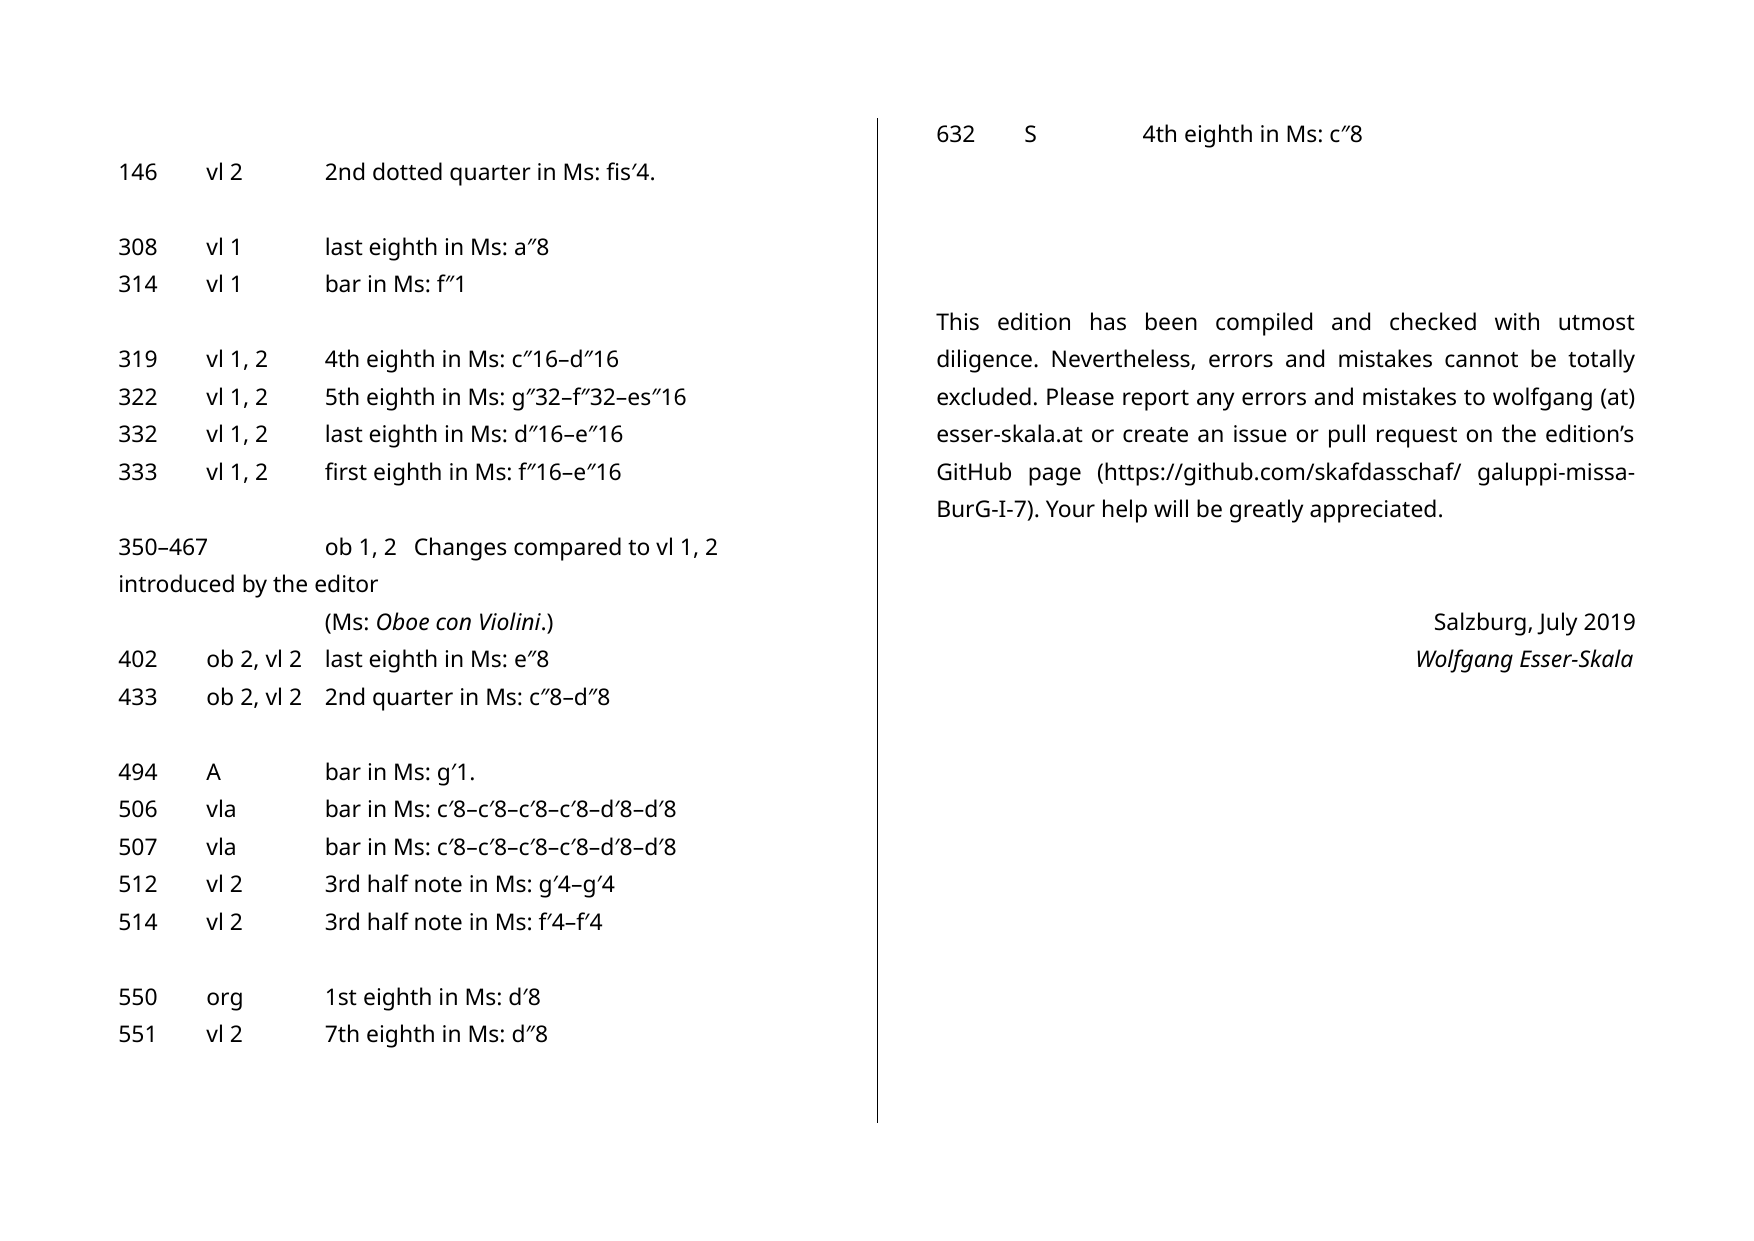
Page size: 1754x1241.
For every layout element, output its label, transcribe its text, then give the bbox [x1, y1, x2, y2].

text 146 vl 2 2nd dotted quarter in Ms: fis′4. 308 vl 1 last eighth in Ms: a″8 314 vl 1 bar in Ms: f″1 319 vl 1, 2 4th eighth in Ms: c″16–d″16 322 vl 1, 2 5th eighth in Ms: g″32–f″32–es″16 332 vl 1, 2 last eighth in Ms: d″16–e″16 333 vl 1, 2 first eighth in Ms: f″16–e″16 350–467 ob 1, 2 Changes compared to vl 1, 2 introduced by the editor (Ms: Oboe con Violini.) 402 ob 2, vl 2 last eighth in Ms: e″8 433 ob 2, vl 2 2nd quarter in Ms: c″8–d″8 494 A bar in Ms: g′1. 506 vla bar in Ms: c′8–c′8–c′8–c′8–d′8–d′8 507 vla bar in Ms: c′8–c′8–c′8–c′8–d′8–d′8 512 vl 2 3rd half note in Ms: g′4–g′4 514 vl 2 3rd half note in Ms: f′4–f′4 550 org 1st eighth in Ms: d′8 551 vl 2 7th eighth in Ms: d″8 [118, 118, 818, 1087]
text Salzburg, July 2019 Wolfgang Esser-Skala [936, 606, 1636, 674]
text 632 S 4th eighth in Ms: c″8 [936, 118, 1636, 299]
text This edition has been compiled and checked with utmost diligence. Nevertheless, errors and mistakes cannot be totally excluded. Please report any errors and mistakes to wolfgang (at) esser-skala.at or create an issue or pull request on the edition’s GitHub page (https://github.com/skafdasschaf/ galuppi-missa-BurG-I-7). Your help will be greatly appreciated. [936, 306, 1636, 524]
